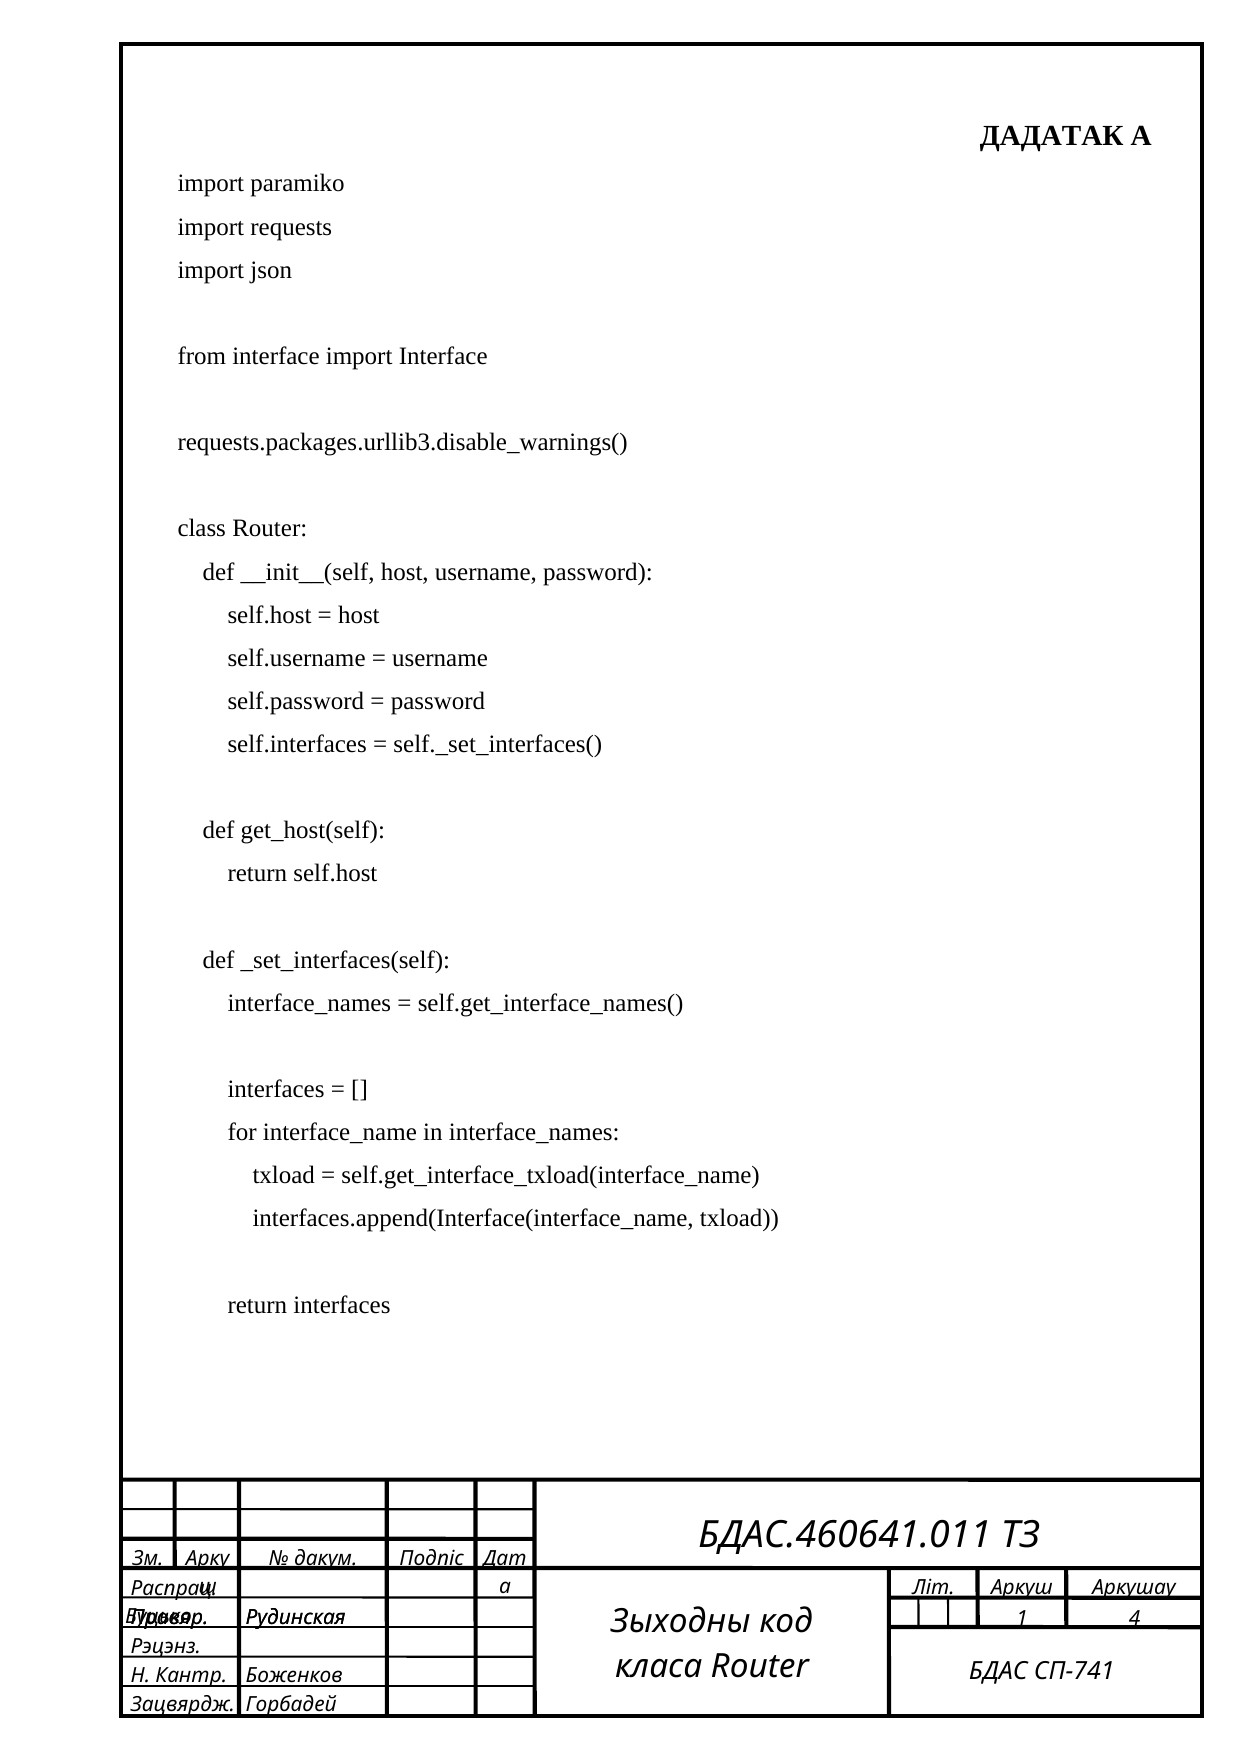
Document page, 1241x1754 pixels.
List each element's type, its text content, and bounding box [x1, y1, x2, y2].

text self.host = host [177, 600, 1152, 628]
text self.username = username [177, 643, 1152, 672]
text from interface import Interface [177, 341, 1152, 370]
text return self.host [177, 858, 1152, 887]
text def _set_interfaces(self): [177, 945, 1152, 973]
text txload = self.get_interface_txload(interface_name) [177, 1160, 1152, 1189]
text self.interfaces = self._set_interfaces() [177, 729, 1152, 758]
text interfaces.append(Interface(interface_name, txload)) [177, 1203, 1152, 1232]
text self.password = password [177, 686, 1152, 715]
text def get_host(self): [177, 815, 1152, 844]
text requests.packages.urllib3.disable_warnings() [177, 427, 1152, 456]
text import json [177, 255, 1152, 283]
text return interfaces [177, 1290, 1152, 1318]
text interfaces = [] [177, 1074, 1152, 1103]
text import paramiko [177, 168, 1152, 197]
subtitle ДАДАТАК А [177, 118, 1152, 152]
text import requests [177, 212, 1152, 240]
text for interface_name in interface_names: [177, 1117, 1152, 1146]
text class Router: [177, 513, 1152, 542]
text interface_names = self.get_interface_names() [177, 988, 1152, 1017]
text def __init__(self, host, username, password): [177, 557, 1152, 585]
